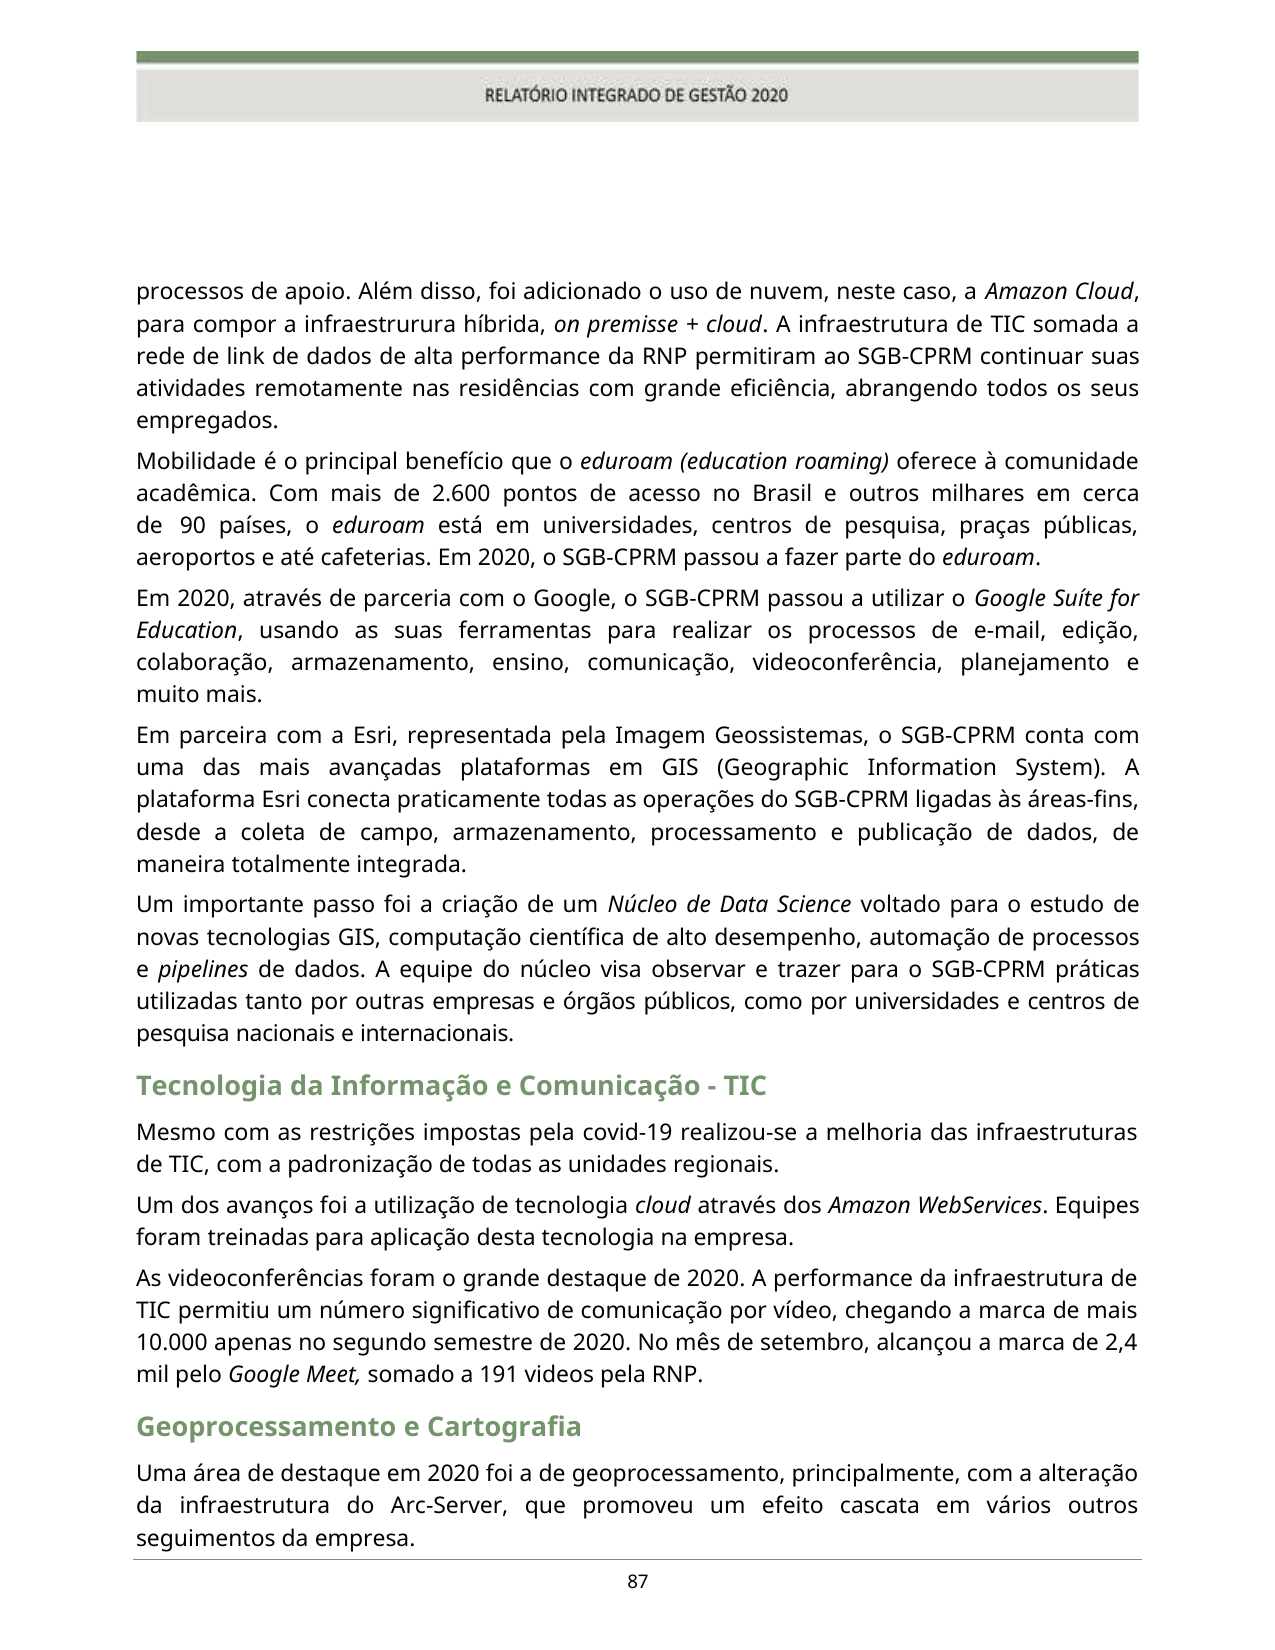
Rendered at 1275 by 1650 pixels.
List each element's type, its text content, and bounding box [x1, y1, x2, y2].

text Uma área de destaque em 2020 foi a de geoprocessamento, principalmente, com a alteração da infraestrutura do Arc-Server, que promoveu um efeito cascata em vários outros seguimentos da empresa. [136, 1457, 1139, 1553]
text Mesmo com as restrições impostas pela covid-19 realizou-se a melhoria das infraestruturas de TIC, com a padronização de todas as unidades regionais. [136, 1116, 1139, 1179]
text Em 2020, através de parceria com o Google, o SGB-CPRM passou a utilizar o Google Suíte for Education, usando as suas ferramentas para realizar os processos de e-mail, edição, colaboração, armazenamento, ensino, comunicação, videoconferência, planejamento e muito mais. [136, 582, 1139, 709]
text Um dos avanços foi a utilização de tecnologia cloud através dos Amazon WebServices. Equipes foram treinadas para aplicação desta tecnologia na empresa. [136, 1189, 1140, 1252]
subtitle Geoprocessamento e Cartografia [136, 1407, 1202, 1444]
text Mobilidade é o principal benefício que o eduroam (education roaming) oferece à comunidade acadêmica. Com mais de 2.600 pontos de acesso no Brasil e outros milhares em cerca de 90 países, o eduroam está em universidades, centros de pesquisa, praças públicas, aeroportos e até cafeterias. Em 2020, o SGB-CPRM passou a fazer parte do eduroam. [136, 445, 1140, 572]
text Em parceira com a Esri, representada pela Imagem Geossistemas, o SGB-CPRM conta com uma das mais avançadas plataformas em GIS (Geographic Information System). A plataforma Esri conecta praticamente todas as operações do SGB-CPRM ligadas às áreas-fins, desde a coleta de campo, armazenamento, processamento e publicação de dados, de maneira totalmente integrada. [136, 719, 1139, 879]
text processos de apoio. Além disso, foi adicionado o uso de nuvem, neste caso, a Amazon Cloud, para compor a infraestrurura híbrida, on premisse + cloud. A infraestrutura de TIC somada a rede de link de dados de alta performance da RNP permitiram ao SGB-CPRM continuar suas atividades remotamente nas residências com grande eficiência, abrangendo todos os seus empregados. [136, 275, 1139, 435]
text Um importante passo foi a criação de um Núcleo de Data Science voltado para o estudo de novas tecnologias GIS, computação científica de alto desempenho, automação de processos e pipelines de dados. A equipe do núcleo visa observar e trazer para o SGB-CPRM práticas utilizadas tanto por outras empresas e órgãos públicos, como por universidades e centros de pesquisa nacionais e internacionais. [136, 888, 1140, 1048]
text As videoconferências foram o grande destaque de 2020. A performance da infraestrutura de TIC permitiu um número significativo de comunicação por vídeo, chegando a marca de mais 10.000 apenas no segundo semestre de 2020. No mês de setembro, alcançou a marca de 2,4 mil pelo Google Meet, somado a 191 videos pela RNP. [136, 1262, 1139, 1389]
subtitle Tecnologia da Informação e Comunicação - TIC [136, 1066, 1202, 1103]
